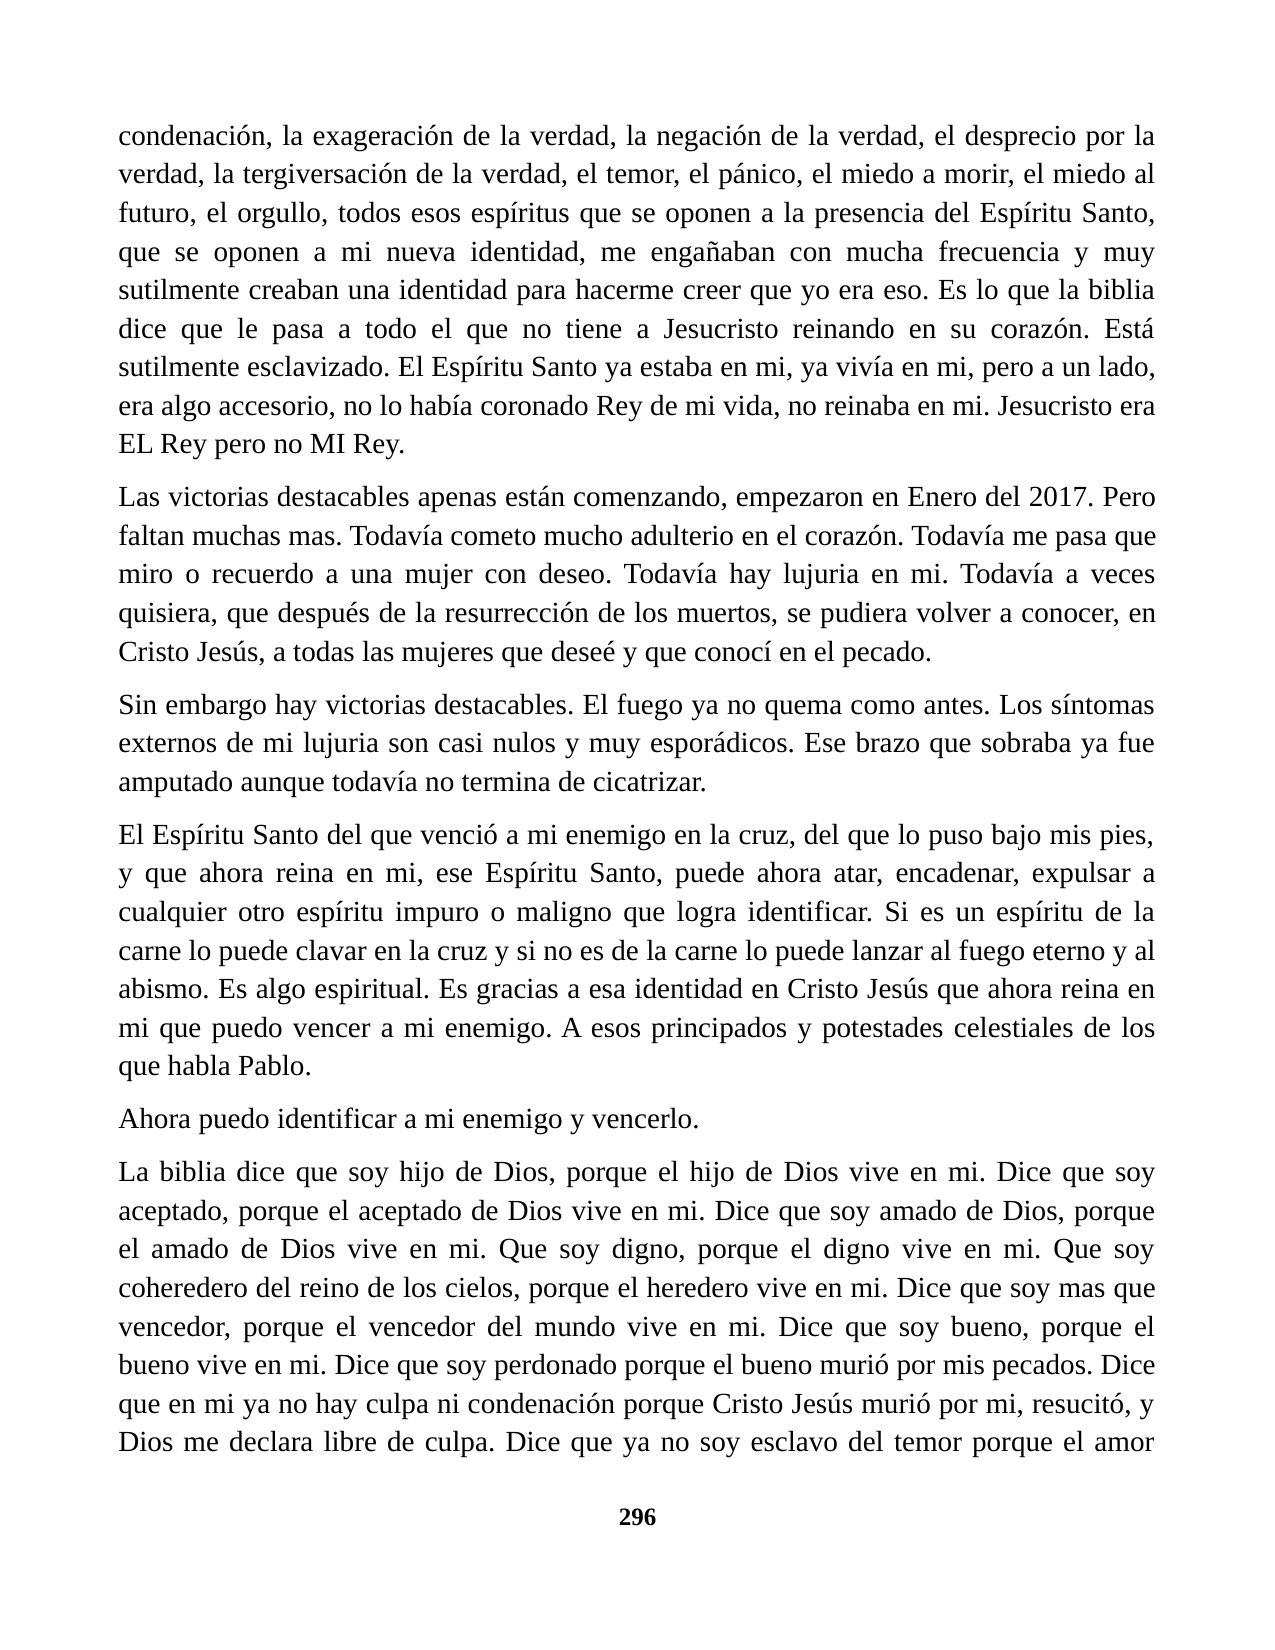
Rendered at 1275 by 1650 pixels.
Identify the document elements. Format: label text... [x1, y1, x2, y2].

text condenación, la exageración de la verdad, la negación de la verdad, el desprecio por la verdad, la tergiversación de la verdad, el temor, el pánico, el miedo a morir, el miedo al futuro, el orgullo, todos esos espíritus que se oponen a la presencia del Espíritu Santo, que se oponen a mi nueva identidad, me engañaban con mucha frecuencia y muy sutilmente creaban una identidad para hacerme creer que yo era eso. Es lo que la biblia dice que le pasa a todo el que no tiene a Jesucristo reinando en su corazón. Está sutilmente esclavizado. El Espíritu Santo ya estaba en mi, ya vivía en mi, pero a un lado, era algo accesorio, no lo había coronado Rey de mi vida, no reinaba en mi. Jesucristo era EL Rey pero no MI Rey. [118, 118, 1157, 460]
text Las victorias destacables apenas están comenzando, empezaron en Enero del 2017. Pero faltan muchas mas. Todavía cometo mucho adulterio en el corazón. Todavía me pasa que miro o recuerdo a una mujer con deseo. Todavía hay lujuria en mi. Todavía a veces quisiera, que después de la resurrección de los muertos, se pudiera volver a conocer, en Cristo Jesús, a todas las mujeres que deseé y que conocí en el pecado. [118, 479, 1157, 667]
text La biblia dice que soy hijo de Dios, porque el hijo de Dios vive en mi. Dice que soy aceptado, porque el aceptado de Dios vive en mi. Dice que soy amado de Dios, porque el amado de Dios vive en mi. Que soy digno, porque el digno vive en mi. Que soy coheredero del reino de los cielos, porque el heredero vive en mi. Dice que soy mas que vencedor, porque el vencedor del mundo vive en mi. Dice que soy bueno, porque el bueno vive en mi. Dice que soy perdonado porque el bueno murió por mis pecados. Dice que en mi ya no hay culpa ni condenación porque Cristo Jesús murió por mi, resucitó, y Dios me declara libre de culpa. Dice que ya no soy esclavo del temor porque el amor [118, 1154, 1157, 1458]
text Ahora puedo identificar a mi enemigo y vencerlo. [118, 1101, 1157, 1135]
text El Espíritu Santo del que venció a mi enemigo en la cruz, del que lo puso bajo mis pies, y que ahora reina en mi, ese Espíritu Santo, puede ahora atar, encadenar, expulsar a cualquier otro espíritu impuro o maligno que logra identificar. Si es un espíritu de la carne lo puede clavar en la cruz y si no es de la carne lo puede lanzar al fuego eterno y al abismo. Es algo espiritual. Es gracias a esa identidad en Cristo Jesús que ahora reina en mi que puedo vencer a mi enemigo. A esos principados y potestades celestiales de los que habla Pablo. [118, 817, 1157, 1082]
text Sin embargo hay victorias destacables. El fuego ya no quema como antes. Los síntomas externos de mi lujuria son casi nulos y muy esporádicos. Ese brazo que sobraba ya fue amputado aunque todavía no termina de cicatrizar. [118, 687, 1157, 797]
